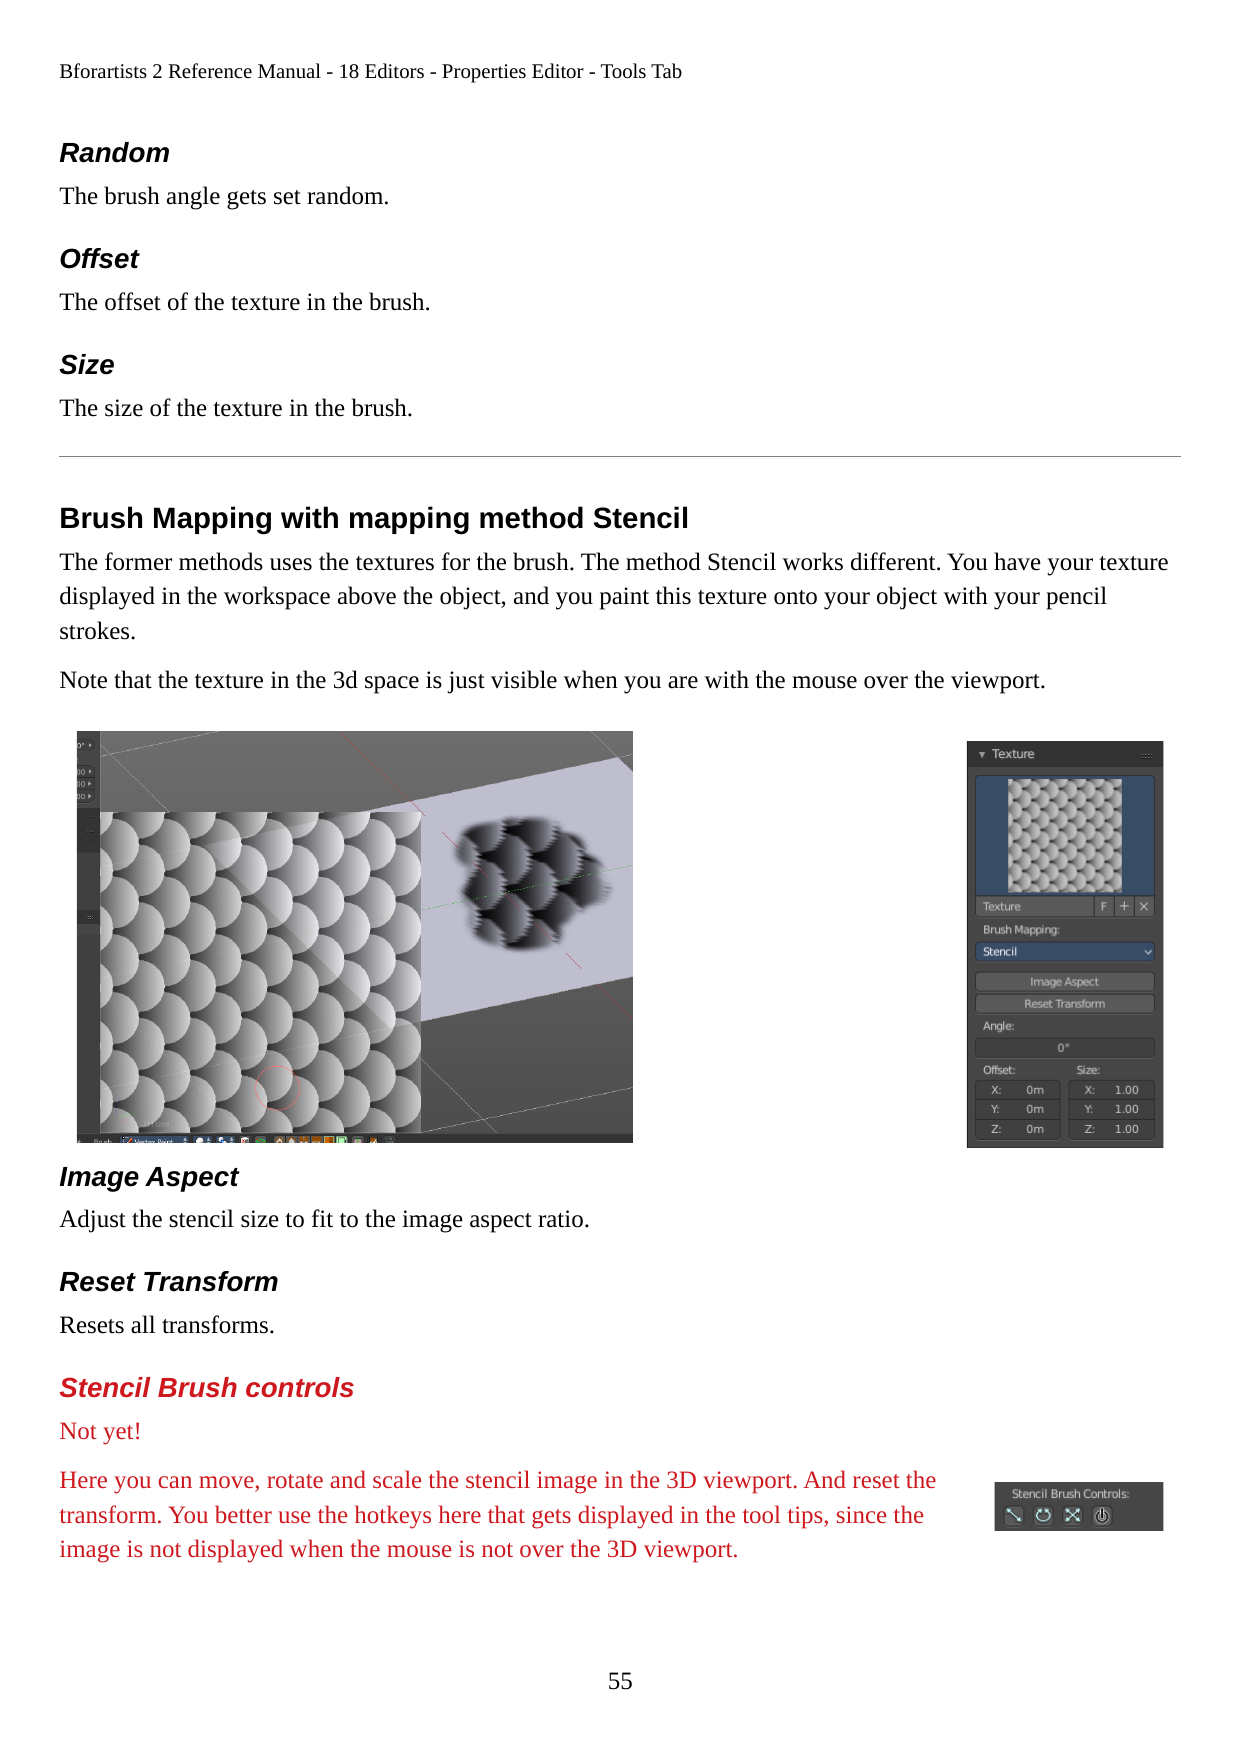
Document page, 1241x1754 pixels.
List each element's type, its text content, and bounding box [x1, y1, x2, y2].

subtitle Offset [59, 243, 1181, 274]
text The offset of the texture in the brush. [59, 287, 1181, 316]
text The size of the texture in the brush. [59, 393, 1181, 422]
subtitle Size [59, 348, 1181, 380]
subtitle Brush Mapping with mapping method Stencil [59, 501, 1181, 534]
text Here you can move, rotate and scale the stencil image in the 3D viewport. And reset the transform. You better use the hotkeys here that gets displayed in the tool tips, since the image is not displayed when the mouse is not over the 3D viewport. [59, 1465, 1181, 1563]
picture [76, 731, 633, 1143]
subtitle Image Aspect [59, 1148, 1181, 1192]
text The former methods uses the textures for the brush. The method Stencil works different. You have your texture displayed in the workspace above the object, and you paint this texture onto your object with your pencil strokes. [59, 547, 1181, 645]
subtitle Reset Transform [59, 1266, 1181, 1298]
text Not yet! [59, 1416, 1181, 1445]
text Note that the texture in the 3d space is just visible when you are with the mouse over the viewport. [59, 665, 1181, 694]
text Resets all transforms. [59, 1310, 1181, 1339]
subtitle Stencil Brush controls [59, 1372, 1181, 1404]
text The brush angle gets set random. [59, 181, 1181, 210]
picture [966, 741, 1164, 1148]
picture [994, 1482, 1164, 1531]
subtitle Random [59, 137, 1181, 168]
text Adjust the stencil size to fit to the image aspect ratio. [59, 1204, 1181, 1233]
